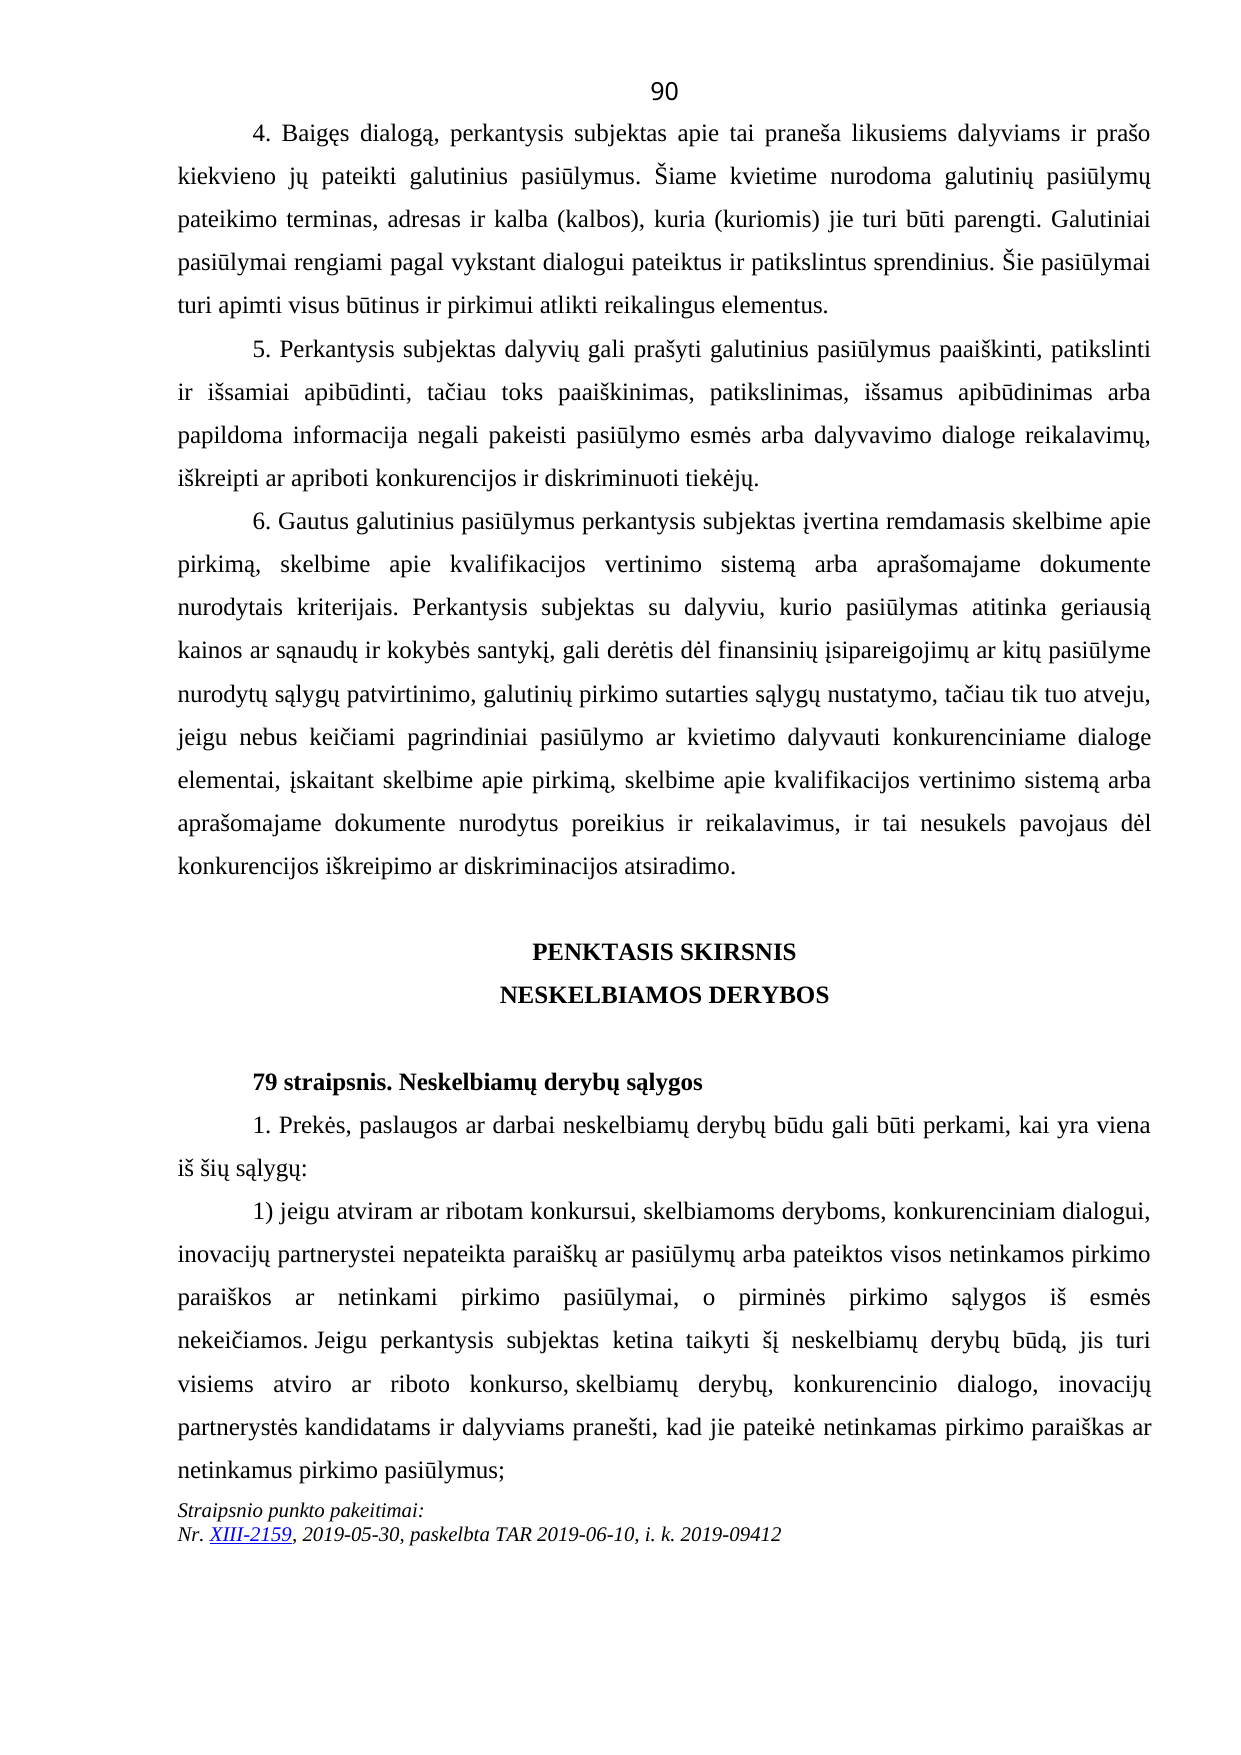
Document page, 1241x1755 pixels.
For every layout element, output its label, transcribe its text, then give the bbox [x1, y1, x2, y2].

text Nr. XIII-2159, 2019-05-30, paskelbta TAR 2019-06-10, i. k. 2019-09412 [177, 1522, 1152, 1546]
text NESKELBIAMOS DERYBOS [177, 981, 1152, 1009]
text 1) jeigu atviram ar ribotam konkursui, skelbiamoms deryboms, konkurenciniam dialogui, inovacijų partnerystei nepateikta paraiškų ar pasiūlymų arba pateiktos visos netinkamos pirkimo paraiškos ar netinkami pirkimo pasiūlymai, o pirminės pirkimo sąlygos iš esmės nekeičiamos. Jeigu perkantysis subjektas ketina taikyti šį neskelbiamų derybų būdą, jis turi visiems atviro ar riboto konkurso, skelbiamų derybų, konkurencinio dialogo, inovacijų partnerystės kandidatams ir dalyviams pranešti, kad jie pateikė netinkamas pirkimo paraiškas ar netinkamus pirkimo pasiūlymus; [177, 1196, 1152, 1484]
text 4. Baigęs dialogą, perkantysis subjektas apie tai praneša likusiems dalyviams ir prašo kiekvieno jų pateikti galutinius pasiūlymus. Šiame kvietime nurodoma galutinių pasiūlymų pateikimo terminas, adresas ir kalba (kalbos), kuria (kuriomis) jie turi būti parengti. Galutiniai pasiūlymai rengiami pagal vykstant dialogui pateiktus ir patikslintus sprendinius. Šie pasiūlymai turi apimti visus būtinus ir pirkimui atlikti reikalingus elementus. [177, 118, 1152, 319]
subtitle 1. Prekės, paslaugos ar darbai neskelbiamų derybų būdu gali būti perkami, kai yra viena iš šių sąlygų: [177, 1110, 1152, 1182]
text 5. Perkantysis subjektas dalyvių gali prašyti galutinius pasiūlymus paaiškinti, patikslinti ir išsamiai apibūdinti, tačiau toks paaiškinimas, patikslinimas, išsamus apibūdinimas arba papildoma informacija negali pakeisti pasiūlymo esmės arba dalyvavimo dialoge reikalavimų, iškreipti ar apriboti konkurencijos ir diskriminuoti tiekėjų. [177, 334, 1152, 492]
text 79 straipsnis. Neskelbiamų derybų sąlygos [177, 1067, 1152, 1096]
text 6. Gautus galutinius pasiūlymus perkantysis subjektas įvertina remdamasis skelbime apie pirkimą, skelbime apie kvalifikacijos vertinimo sistemą arba aprašomajame dokumente nurodytais kriterijais. Perkantysis subjektas su dalyviu, kurio pasiūlymas atitinka geriausią kainos ar sąnaudų ir kokybės santykį, gali derėtis dėl finansinių įsipareigojimų ar kitų pasiūlyme nurodytų sąlygų patvirtinimo, galutinių pirkimo sutarties sąlygų nustatymo, tačiau tik tuo atveju, jeigu nebus keičiami pagrindiniai pasiūlymo ar kvietimo dalyvauti konkurenciniame dialoge elementai, įskaitant skelbime apie pirkimą, skelbime apie kvalifikacijos vertinimo sistemą arba aprašomajame dokumente nurodytus poreikius ir reikalavimus, ir tai nesukels pavojaus dėl konkurencijos iškreipimo ar diskriminacijos atsiradimo. [177, 506, 1152, 880]
text PENKTASIS SKIRSNIS [177, 937, 1152, 966]
text Straipsnio punkto pakeitimai: [177, 1498, 1152, 1522]
